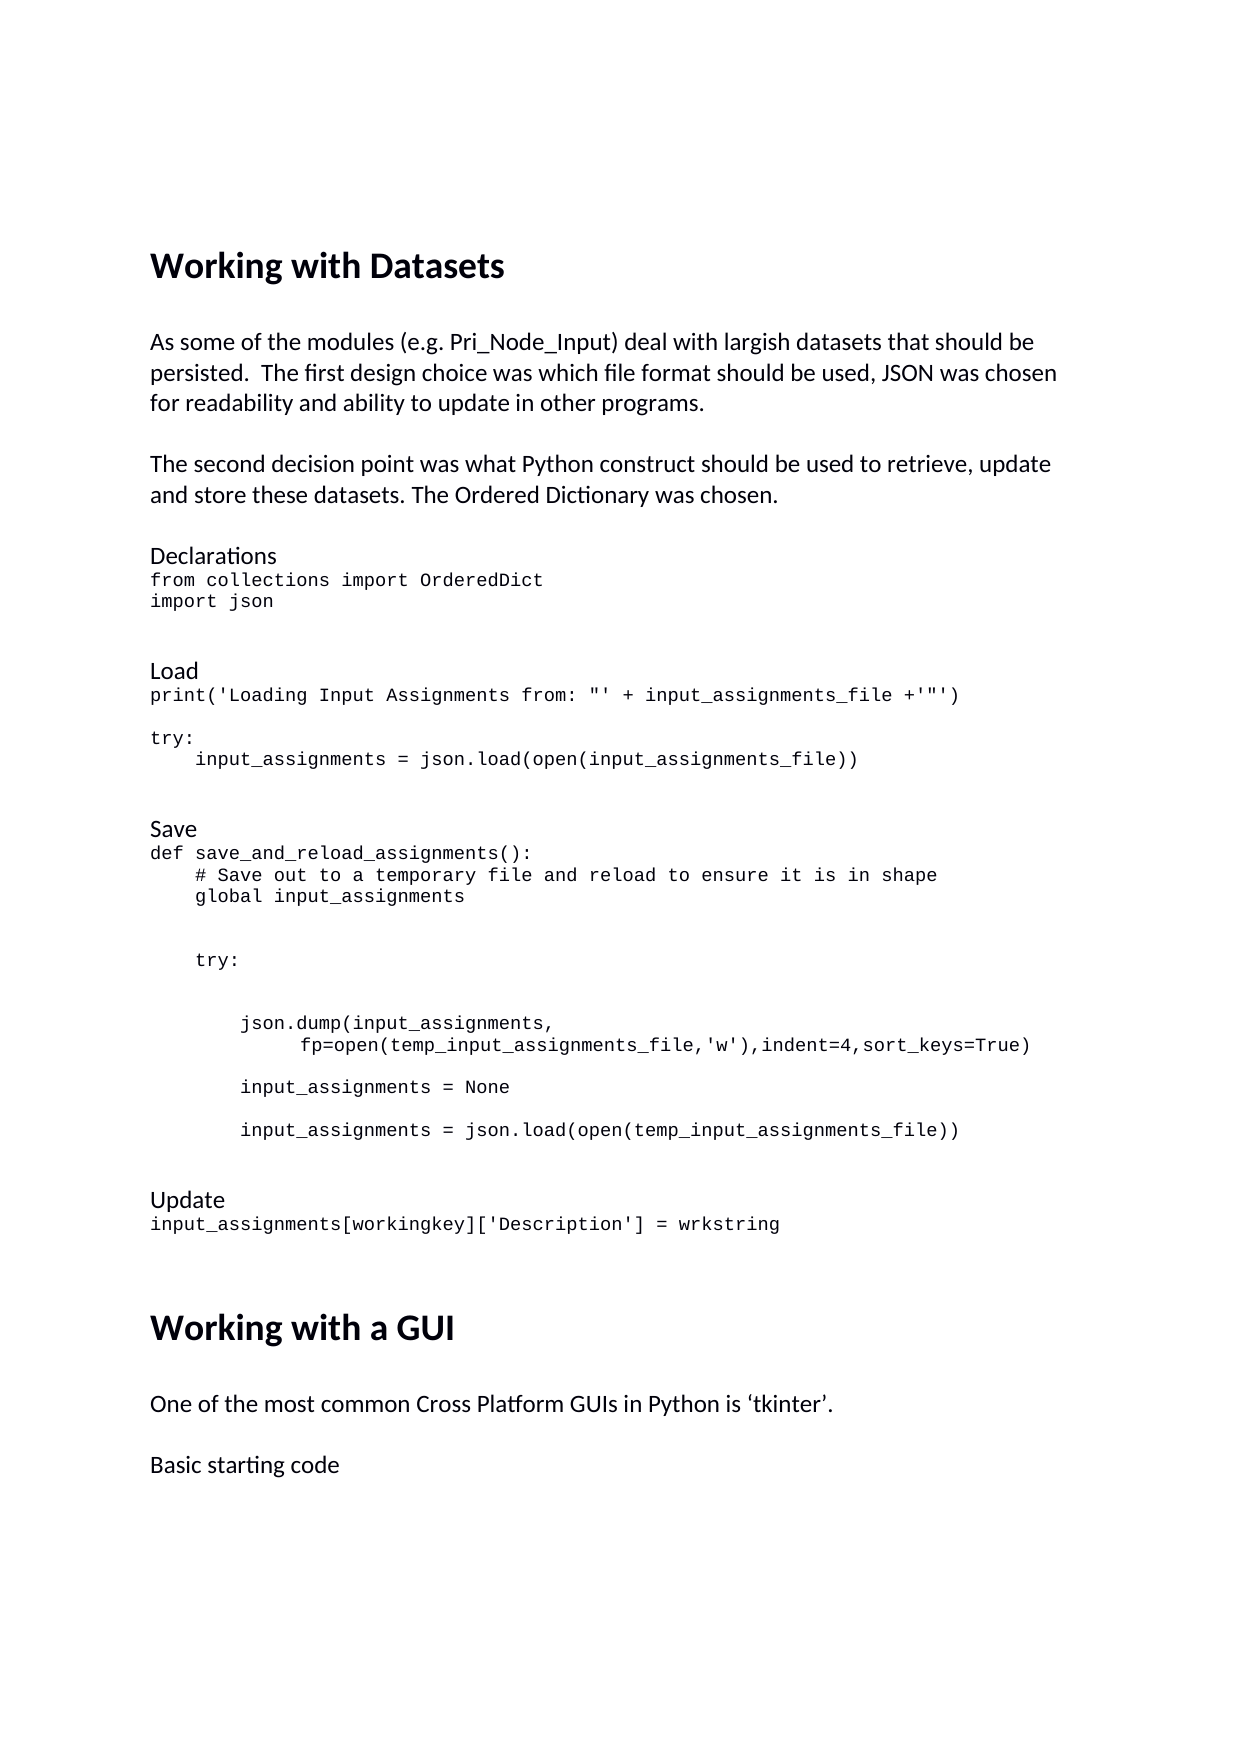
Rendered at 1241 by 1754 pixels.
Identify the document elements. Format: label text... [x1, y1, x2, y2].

text print('Loading Input Assignments from: "' + input_assignments_file +'"') [150, 686, 1090, 707]
text As some of the modules (e.g. Pri_Node_Input) deal with largish datasets that should be persisted. The first design choice was which file format should be used, JSON was chosen for readability and ability to update in other programs. [150, 326, 1090, 418]
text input_assignments = None [150, 1078, 1090, 1099]
text Declarations [150, 540, 1090, 571]
text Update [150, 1184, 1090, 1214]
text import json [150, 592, 1090, 613]
text input_assignments[workingkey]['Description'] = wrkstring [150, 1214, 1090, 1236]
text json.dump(input_assignments, [150, 1014, 1090, 1035]
subtitle Working with Datasets [150, 242, 1090, 287]
text Load [150, 656, 1090, 686]
text # Save out to a temporary file and reload to ensure it is in shape [150, 865, 1090, 887]
text Basic starting code [150, 1449, 1090, 1480]
text Save [150, 813, 1090, 844]
text input_assignments = json.load(open(input_assignments_file)) [150, 750, 1090, 771]
text try: [150, 728, 1090, 750]
text def save_and_reload_assignments(): [150, 844, 1090, 865]
text The second decision point was what Python construct should be used to retrieve, update and store these datasets. The Ordered Dictionary was chosen. [150, 448, 1090, 509]
subtitle Working with a GUI [150, 1304, 1090, 1350]
text try: [150, 950, 1090, 972]
text from collections import OrderedDict [150, 571, 1090, 592]
text One of the most common Cross Platform GUIs in Python is ‘tkinter’. [150, 1388, 1090, 1419]
text fp=open(temp_input_assignments_file,'w'),indent=4,sort_keys=True) [150, 1035, 1090, 1057]
text global input_assignments [150, 887, 1090, 908]
text input_assignments = json.load(open(temp_input_assignments_file)) [150, 1120, 1090, 1142]
